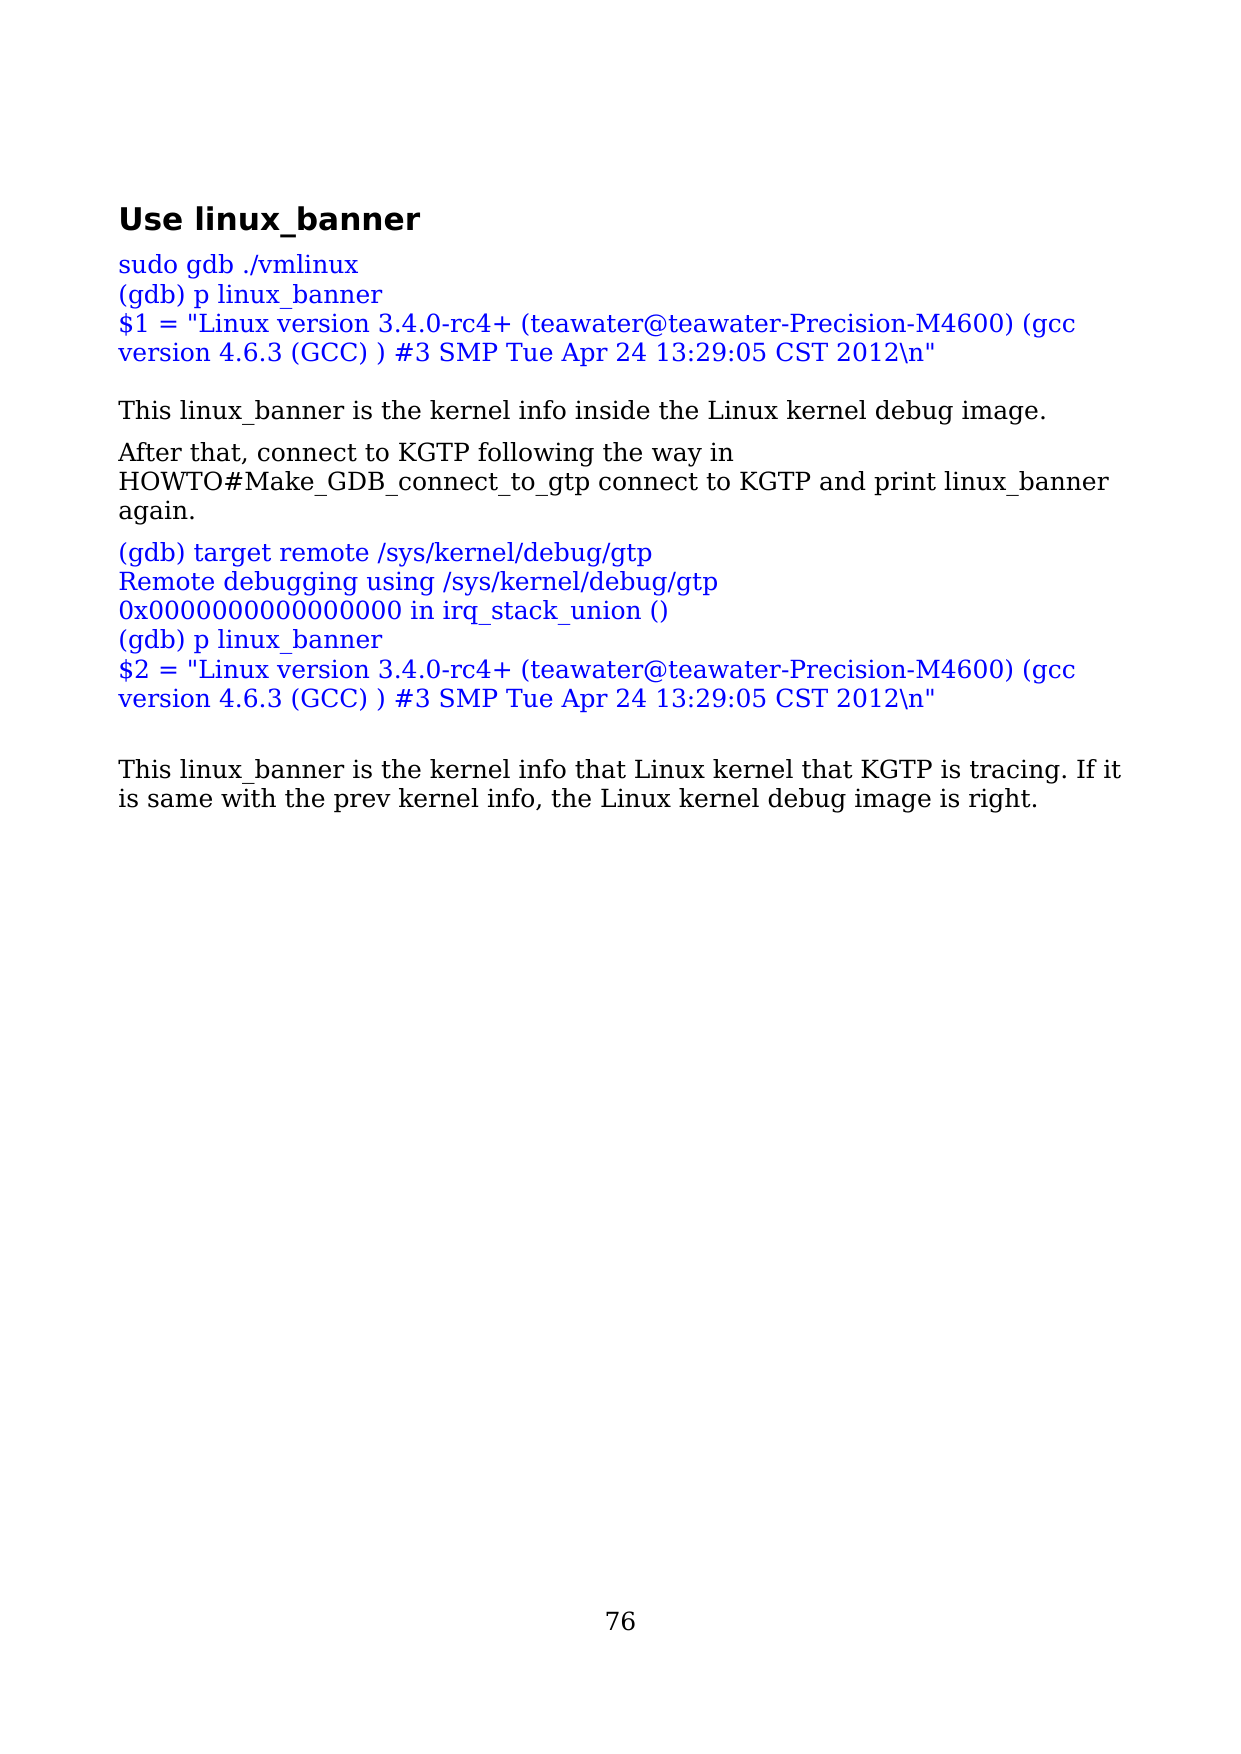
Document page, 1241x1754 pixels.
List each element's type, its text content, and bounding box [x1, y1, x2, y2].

text (gdb) p linux_banner [118, 280, 1122, 309]
text sudo gdb ./vmlinux [118, 251, 1122, 280]
text After that, connect to KGTP following the way in HOWTO#Make_GDB_connect_to_gtp connect to KGTP and print linux_banner again. [118, 438, 1122, 526]
text Remote debugging using /sys/kernel/debug/gtp [118, 567, 1122, 596]
text $1 = "Linux version 3.4.0-rc4+ (teawater@teawater-Precision-M4600) (gcc version 4.6.3 (GCC) ) #3 SMP Tue Apr 24 13:29:05 CST 2012\n" [118, 309, 1122, 367]
text (gdb) target remote /sys/kernel/debug/gtp [118, 538, 1122, 567]
text (gdb) p linux_banner [118, 626, 1122, 655]
text $2 = "Linux version 3.4.0-rc4+ (teawater@teawater-Precision-M4600) (gcc version 4.6.3 (GCC) ) #3 SMP Tue Apr 24 13:29:05 CST 2012\n" [118, 655, 1122, 713]
subtitle Use linux_banner [118, 202, 1122, 238]
text 0x0000000000000000 in irq_stack_union () [118, 596, 1122, 626]
text This linux_banner is the kernel info that Linux kernel that KGTP is tracing. If it is same with the prev kernel info, the Linux kernel debug image is right. [118, 755, 1122, 813]
text This linux_banner is the kernel info inside the Linux kernel debug image. [118, 396, 1122, 426]
